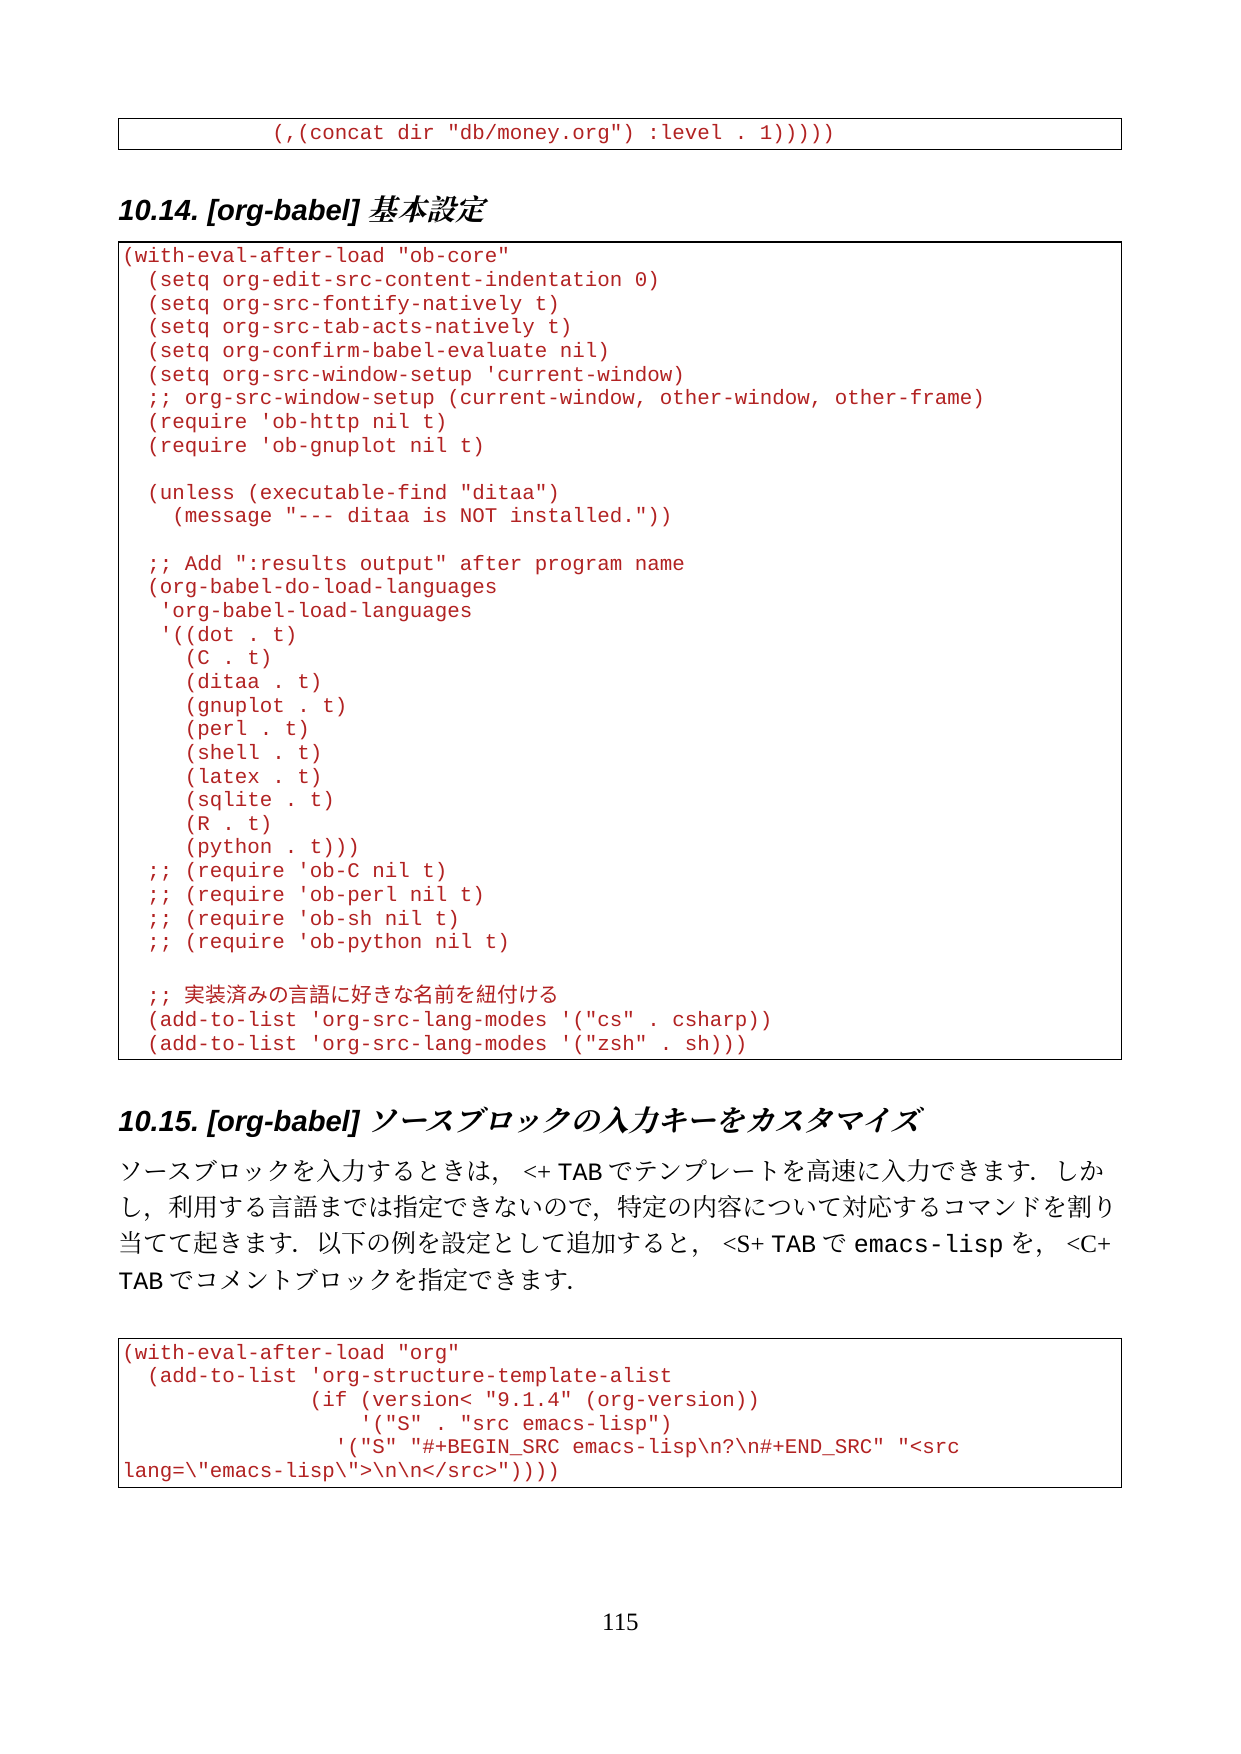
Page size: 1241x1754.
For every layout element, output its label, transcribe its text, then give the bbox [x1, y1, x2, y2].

text ソースブロックを入力するときは， <+ TAB でテンプレートを高速に入力できます．しかし，利用する言語までは指定できないので，特定の内容について対応するコマンドを割り当てて起きます．以下の例を設定として追加すると， <S+ TAB で emacs-lisp を， <C+ TAB でコメントブロックを指定できます． [118, 1152, 1122, 1325]
text '((dot . t) [119, 620, 1121, 643]
text (with-eval-after-load "ob-core" [119, 243, 1121, 265]
text (sqlite . t) [119, 785, 1121, 809]
text (org-babel-do-load-languages [119, 572, 1121, 596]
text (if (version< "9.1.4" (org-version)) [119, 1385, 1121, 1409]
text (add-to-list 'org-structure-template-alist [119, 1361, 1121, 1385]
text (setq org-src-fontify-natively t) [119, 289, 1121, 312]
subtitle [org-babel] 基本設定 [118, 187, 1122, 229]
text ;; Add ":results output" after program name [119, 549, 1121, 572]
text (require 'ob-http nil t) [119, 407, 1121, 431]
text (gnuplot . t) [119, 691, 1121, 714]
text (latex . t) [119, 762, 1121, 785]
text (perl . t) [119, 714, 1121, 738]
text (ditaa . t) [119, 667, 1121, 691]
text ;; (require 'ob-C nil t) [119, 856, 1121, 880]
text (unless (executable-find "ditaa") [119, 478, 1121, 502]
subtitle [org-babel] ソースブロックの入力キーをカスタマイズ [118, 1097, 1122, 1139]
text (setq org-confirm-babel-evaluate nil) [119, 336, 1121, 360]
text (R . t) [119, 809, 1121, 833]
text 'org-babel-load-languages [119, 596, 1121, 620]
text (add-to-list 'org-src-lang-modes '("cs" . csharp)) [119, 1005, 1121, 1028]
text (,(concat dir "db/money.org") :level . 1))))) [119, 119, 1121, 149]
text (shell . t) [119, 738, 1121, 762]
text '("S" "#+BEGIN_SRC emacs-lisp\n?\n#+END_SRC" "<src lang=\"emacs-lisp\">\n\n</src>")))) [119, 1432, 1121, 1487]
text (add-to-list 'org-src-lang-modes '("zsh" . sh))) [119, 1028, 1121, 1059]
text ;; org-src-window-setup (current-window, other-window, other-frame) [119, 383, 1121, 407]
text (with-eval-after-load "org" [119, 1339, 1121, 1361]
text '("S" . "src emacs-lisp") [119, 1409, 1121, 1432]
text (python . t))) [119, 833, 1121, 856]
text ;; 実装済みの言語に好きな名前を紐付ける [119, 974, 1121, 1005]
text (C . t) [119, 643, 1121, 667]
text (message "--- ditaa is NOT installed.")) [119, 502, 1121, 525]
text ;; (require 'ob-perl nil t) [119, 880, 1121, 903]
text ;; (require 'ob-sh nil t) [119, 903, 1121, 927]
text ;; (require 'ob-python nil t) [119, 927, 1121, 951]
text (require 'ob-gnuplot nil t) [119, 431, 1121, 454]
text (setq org-src-tab-acts-natively t) [119, 312, 1121, 336]
text (setq org-edit-src-content-indentation 0) [119, 265, 1121, 289]
text (setq org-src-window-setup 'current-window) [119, 360, 1121, 383]
